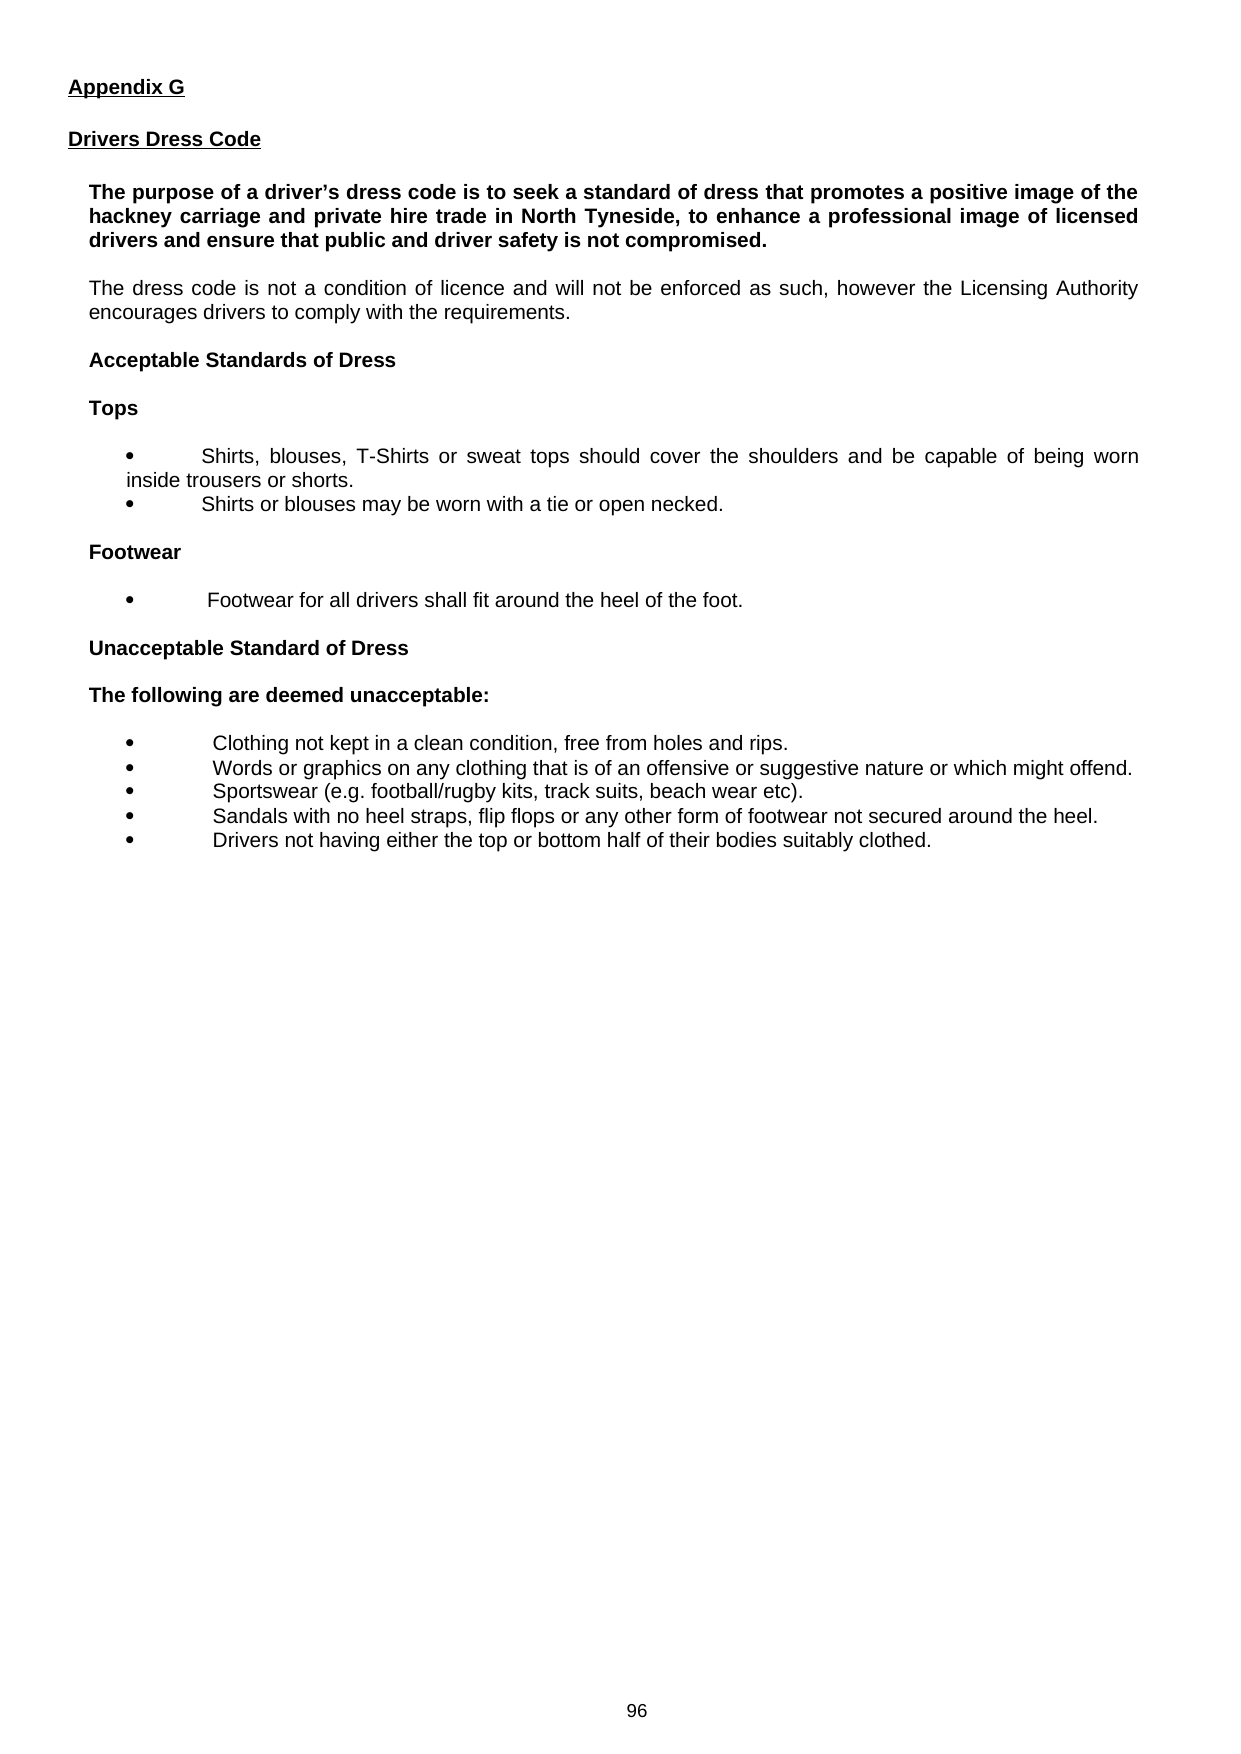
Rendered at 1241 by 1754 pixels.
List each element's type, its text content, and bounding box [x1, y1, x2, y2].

subtitle Appendix G [68, 74, 1190, 98]
table_header The purpose of a driver’s dress code is to seek a standard of dress that promotes a positive image of the hackney carriage and private hire trade in North Tyneside, to enhance a professional image of licensed drivers and ensure that public and driver safety is not compromised. The dress code is not a condition of licence and will not be enforced as such, however the Licensing Authority encourages drivers to comply with the requirements. Acceptable Standards of Dress Tops Shirts, blouses, T-Shirts or sweat tops should cover the shoulders and be capable of being worn inside trousers or shorts. Shirts or blouses may be worn with a tie or open necked. Footwear Footwear for all drivers shall fit around the heel of the foot. Unacceptable Standard of Dress The following are deemed unacceptable: Clothing not kept in a clean condition, free from holes and rips. Words or graphics on any clothing that is of an offensive or suggestive nature or which might offend. Sportswear (e.g. football/rugby kits, track suits, beach wear etc). Sandals with no heel straps, flip flops or any other form of footwear not secured around the heel. Drivers not having either the top or bottom half of their bodies suitably clothed. [68, 180, 1177, 876]
subtitle Drivers Dress Code [68, 127, 1190, 151]
